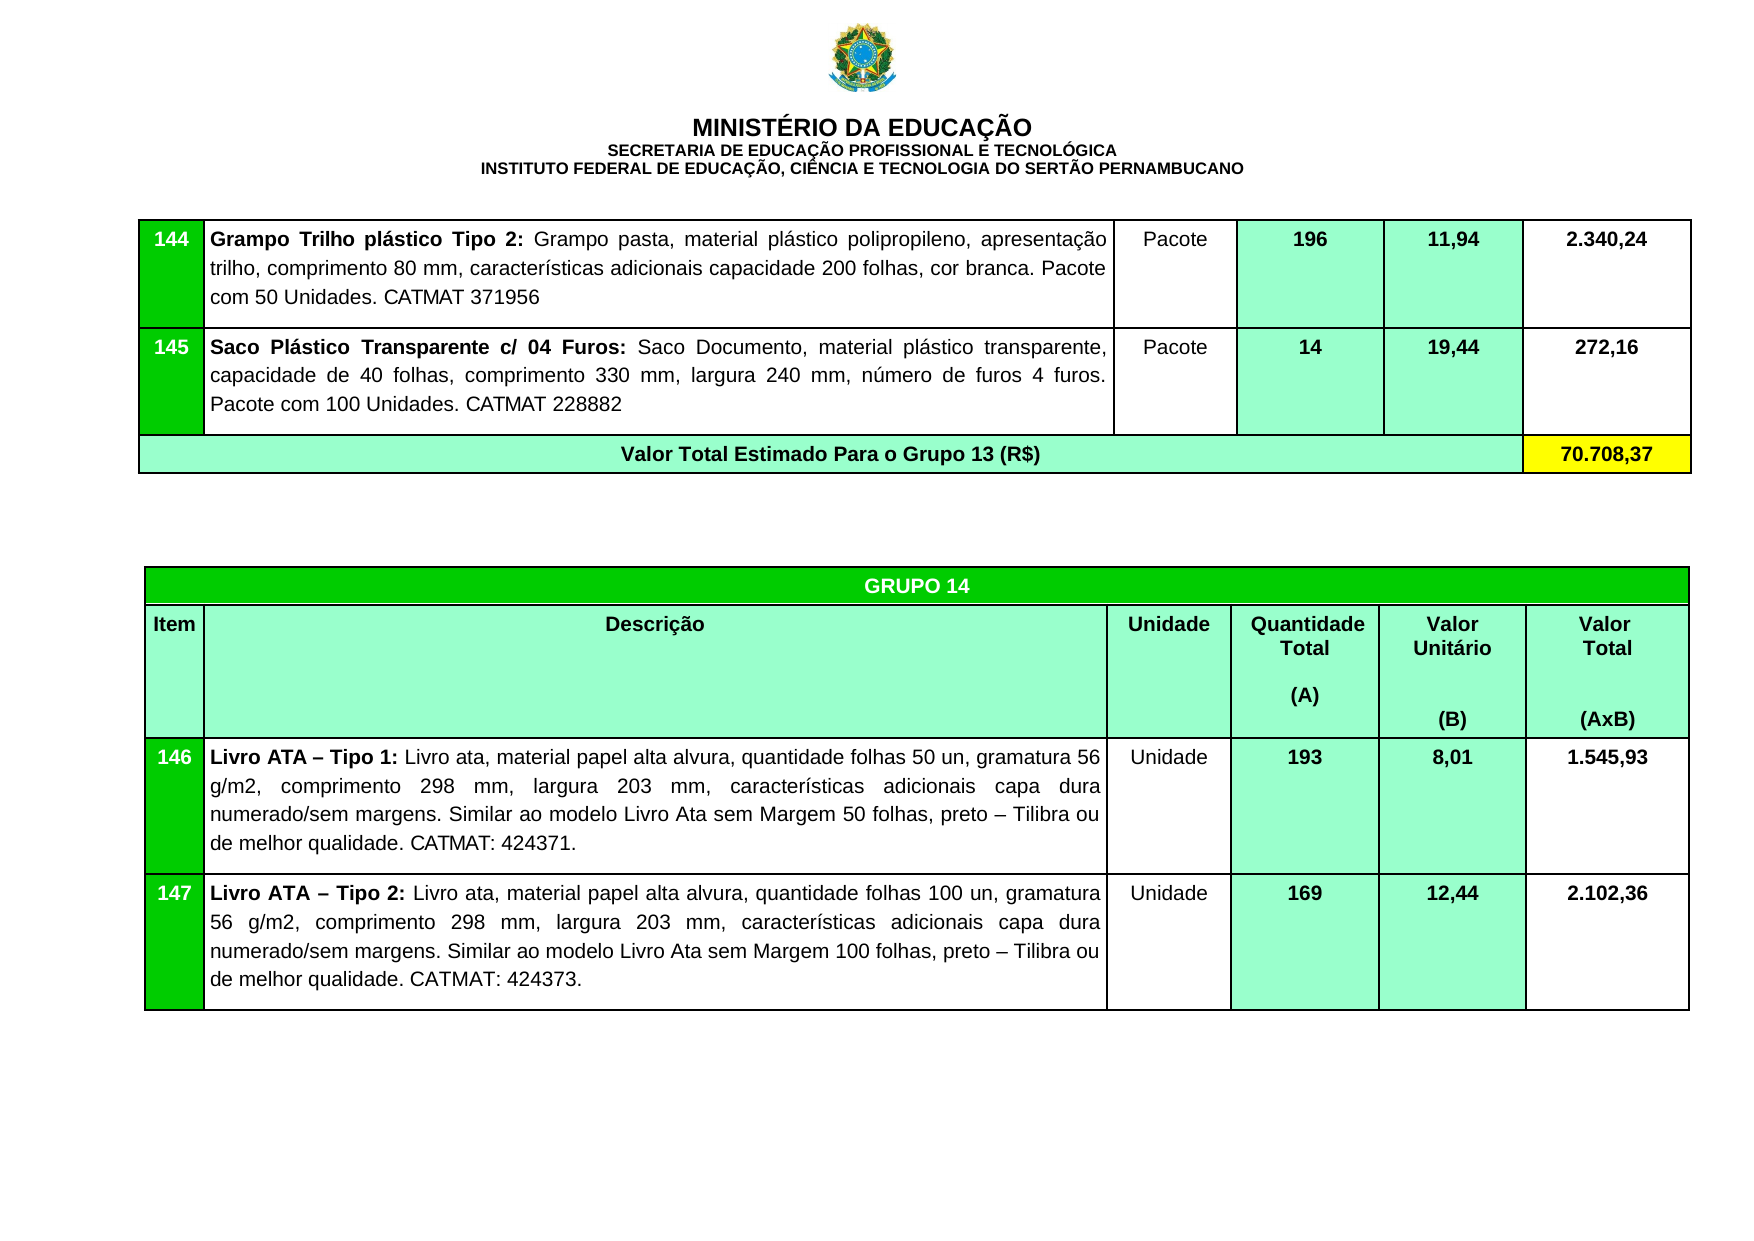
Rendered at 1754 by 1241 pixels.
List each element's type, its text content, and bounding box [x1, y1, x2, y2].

table_cell Saco Plástico Transparente c/ 04 Furos: Saco Documento, material plástico transparente, capacidade de 40 folhas, comprimento 330 mm, largura 240 mm, número de furos 4 furos. Pacote com 100 Unidades. CATMAT 228882 [205, 329, 1113, 434]
table_cell Livro ATA – Tipo 2: Livro ata, material papel alta alvura, quantidade folhas 100 un, gramatura 56 g/m2, comprimento 298 mm, largura 203 mm, características adicionais capa dura numerado/sem margens. Similar ao modelo Livro Ata sem Margem 100 folhas, preto – Tilibra ou de melhor qualidade. CATMAT: 424373. [205, 875, 1106, 1009]
table_cell 147 [146, 875, 203, 1009]
table_cell 70.708,37 [1524, 436, 1690, 472]
table_cell Item [146, 606, 203, 737]
table_cell Unidade [1108, 875, 1230, 1009]
table_cell 2.102,36 [1527, 875, 1688, 1009]
table_cell Quantidade Total (A) [1232, 606, 1378, 737]
table_cell Valor Total (AxB) [1527, 606, 1688, 737]
table_cell 12,44 [1380, 875, 1525, 1009]
table_cell 169 [1232, 875, 1378, 1009]
table_cell Unidade [1108, 606, 1230, 737]
table_cell Pacote [1115, 329, 1236, 434]
table_cell 145 [140, 329, 203, 434]
table_cell 193 [1232, 739, 1378, 873]
table_cell Unidade [1108, 739, 1230, 873]
table_cell 1.545,93 [1527, 739, 1688, 873]
table_cell 8,01 [1380, 739, 1525, 873]
table_cell Grampo Trilho plástico Tipo 2: Grampo pasta, material plástico polipropileno, apresentação trilho, comprimento 80 mm, características adicionais capacidade 200 folhas, cor branca. Pacote com 50 Unidades. CATMAT 371956 [205, 221, 1113, 327]
table_cell 19,44 [1385, 329, 1522, 434]
table_header GRUPO 14 [146, 568, 1688, 603]
table_cell 272,16 [1524, 329, 1690, 434]
table_cell Valor Unitário (B) [1380, 606, 1525, 737]
table_cell Livro ATA – Tipo 1: Livro ata, material papel alta alvura, quantidade folhas 50 un, gramatura 56 g/m2, comprimento 298 mm, largura 203 mm, características adicionais capa dura numerado/sem margens. Similar ao modelo Livro Ata sem Margem 50 folhas, preto – Tilibra ou de melhor qualidade. CATMAT: 424371. [205, 739, 1106, 873]
table_cell Valor Total Estimado Para o Grupo 13 (R$) [140, 436, 1522, 472]
table_cell 14 [1238, 329, 1383, 434]
table_cell 2.340,24 [1524, 221, 1690, 327]
table_cell Pacote [1115, 221, 1236, 327]
table_cell 11,94 [1385, 221, 1522, 327]
table_cell 144 [140, 221, 203, 327]
table_cell 146 [146, 739, 203, 873]
picture [828, 23, 897, 92]
table_cell 196 [1238, 221, 1383, 327]
table_cell Descrição [205, 606, 1106, 737]
